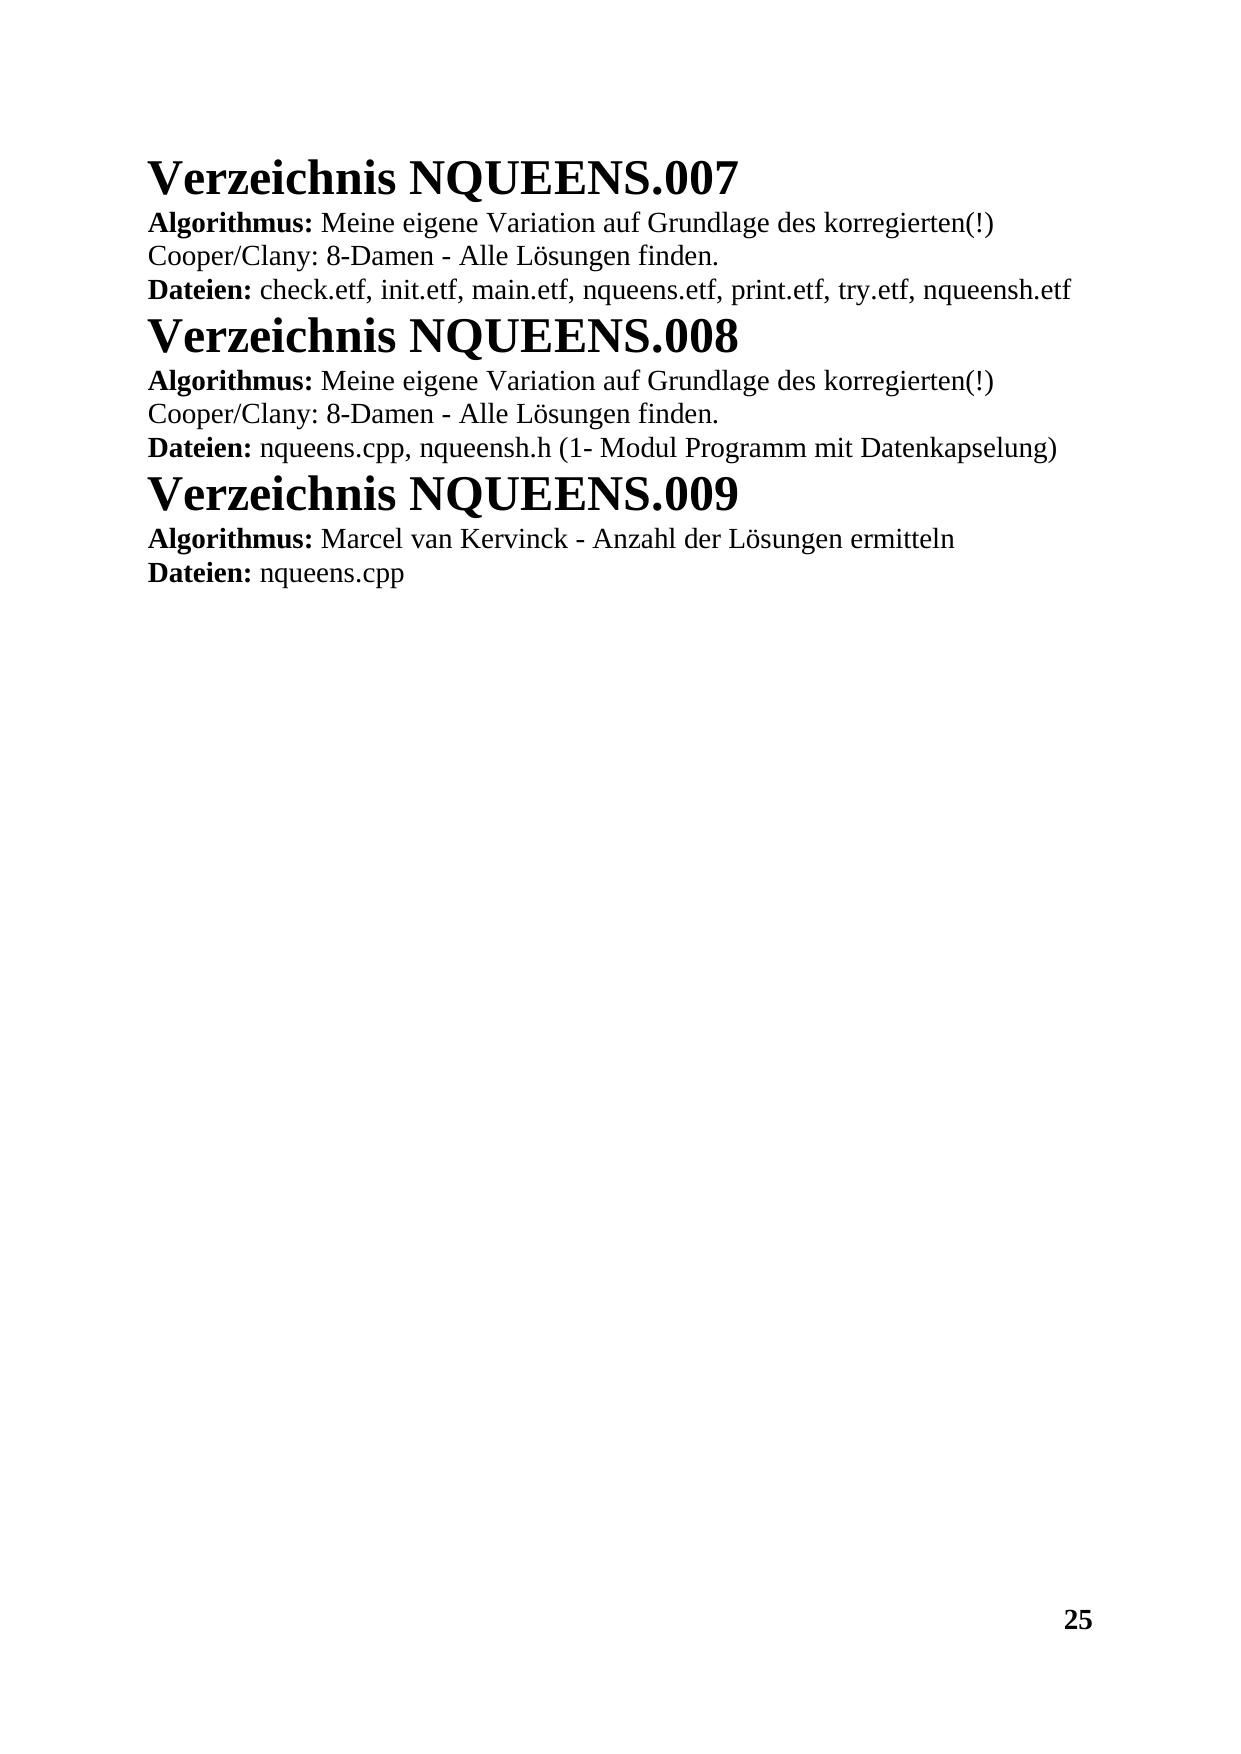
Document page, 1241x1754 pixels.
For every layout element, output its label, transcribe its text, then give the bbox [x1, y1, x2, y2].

text Algorithmus: Meine eigene Variation auf Grundlage des korregierten(!) Cooper/Clany: 8-Damen - Alle Lösungen finden. [148, 363, 1093, 430]
text Verzeichnis NQUEENS.009 [148, 464, 1093, 521]
text Algorithmus: Meine eigene Variation auf Grundlage des korregierten(!) Cooper/Clany: 8-Damen - Alle Lösungen finden. [148, 205, 1093, 272]
text Dateien: nqueens.cpp, nqueensh.h (1- Modul Programm mit Datenkapselung) [148, 430, 1093, 464]
text Verzeichnis NQUEENS.008 [148, 306, 1093, 363]
text Verzeichnis NQUEENS.007 [148, 148, 1093, 205]
text Dateien: check.etf, init.etf, main.etf, nqueens.etf, print.etf, try.etf, nqueensh.etf [148, 272, 1093, 306]
text Algorithmus: Marcel van Kervinck - Anzahl der Lösungen ermitteln [148, 521, 1093, 555]
text Dateien: nqueens.cpp [148, 555, 1093, 588]
